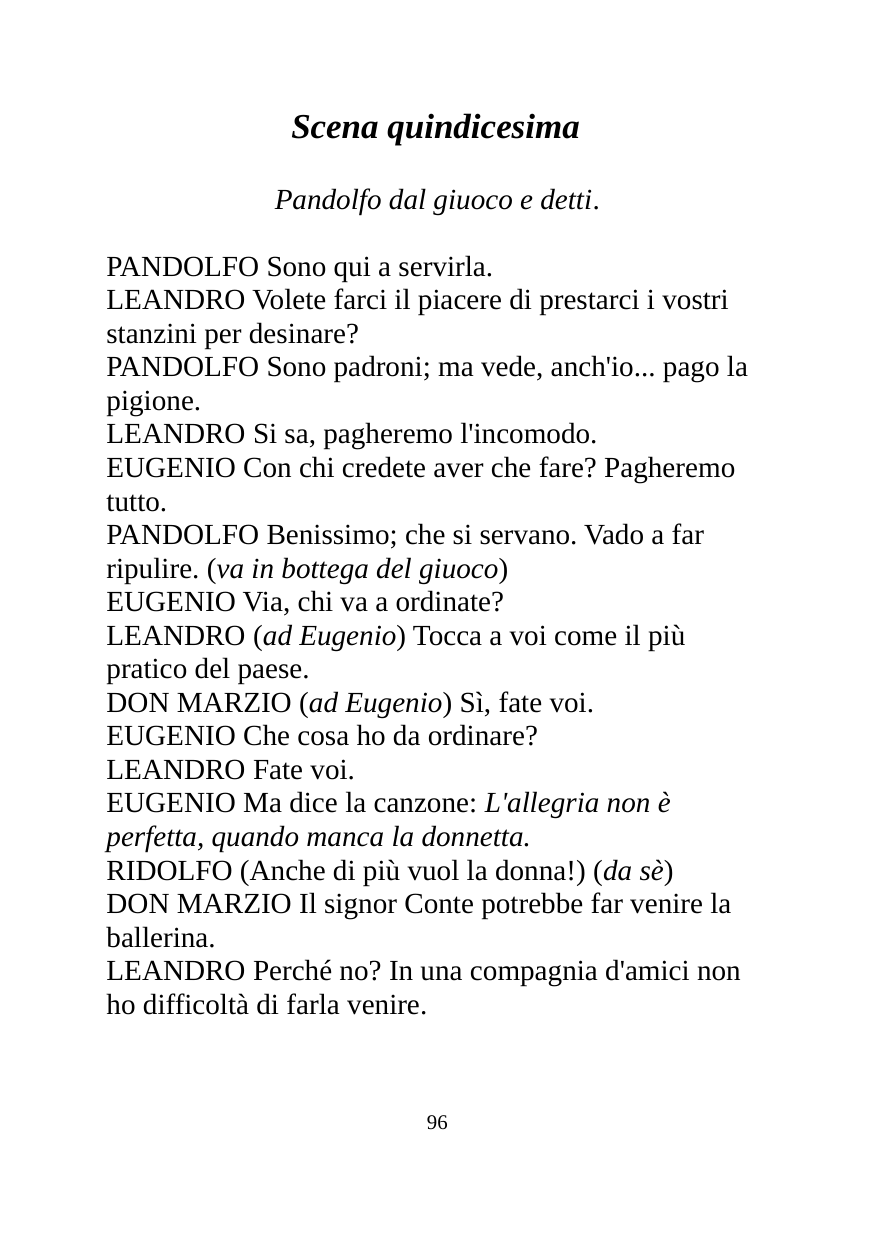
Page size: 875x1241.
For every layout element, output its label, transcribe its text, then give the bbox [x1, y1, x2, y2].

subtitle Scena quindicesima [106, 106, 768, 146]
text EUGENIO Ma dice la canzone: L'allegria non è perfetta, quando manca la donnetta. [106, 786, 768, 853]
text PANDOLFO Sono padroni; ma vede, anch'io... pago la pigione. [106, 349, 768, 417]
text EUGENIO Via, chi va a ordinate? [106, 584, 768, 618]
text DON MARZIO (ad Eugenio) Sì, fate voi. [106, 685, 768, 718]
text LEANDRO Volete farci il piacere di prestarci i vostri stanzini per desinare? [106, 282, 768, 349]
text Pandolfo dal giuoco e detti. [106, 182, 768, 215]
text DON MARZIO Il signor Conte potrebbe far venire la ballerina. [106, 886, 768, 953]
text LEANDRO Perché no? In una compagnia d'amici non ho difficoltà di farla venire. [106, 953, 768, 1020]
text LEANDRO Fate voi. [106, 752, 768, 786]
text LEANDRO (ad Eugenio) Tocca a voi come il più pratico del paese. [106, 618, 768, 685]
text LEANDRO Si sa, pagheremo l'incomodo. [106, 417, 768, 450]
text EUGENIO Che cosa ho da ordinare? [106, 718, 768, 752]
text RIDOLFO (Anche di più vuol la donna!) (da sè) [106, 853, 768, 886]
text PANDOLFO Sono qui a servirla. [106, 249, 768, 282]
text PANDOLFO Benissimo; che si servano. Vado a far ripulire. (va in bottega del giuoco) [106, 517, 768, 584]
text EUGENIO Con chi credete aver che fare? Pagheremo tutto. [106, 450, 768, 517]
